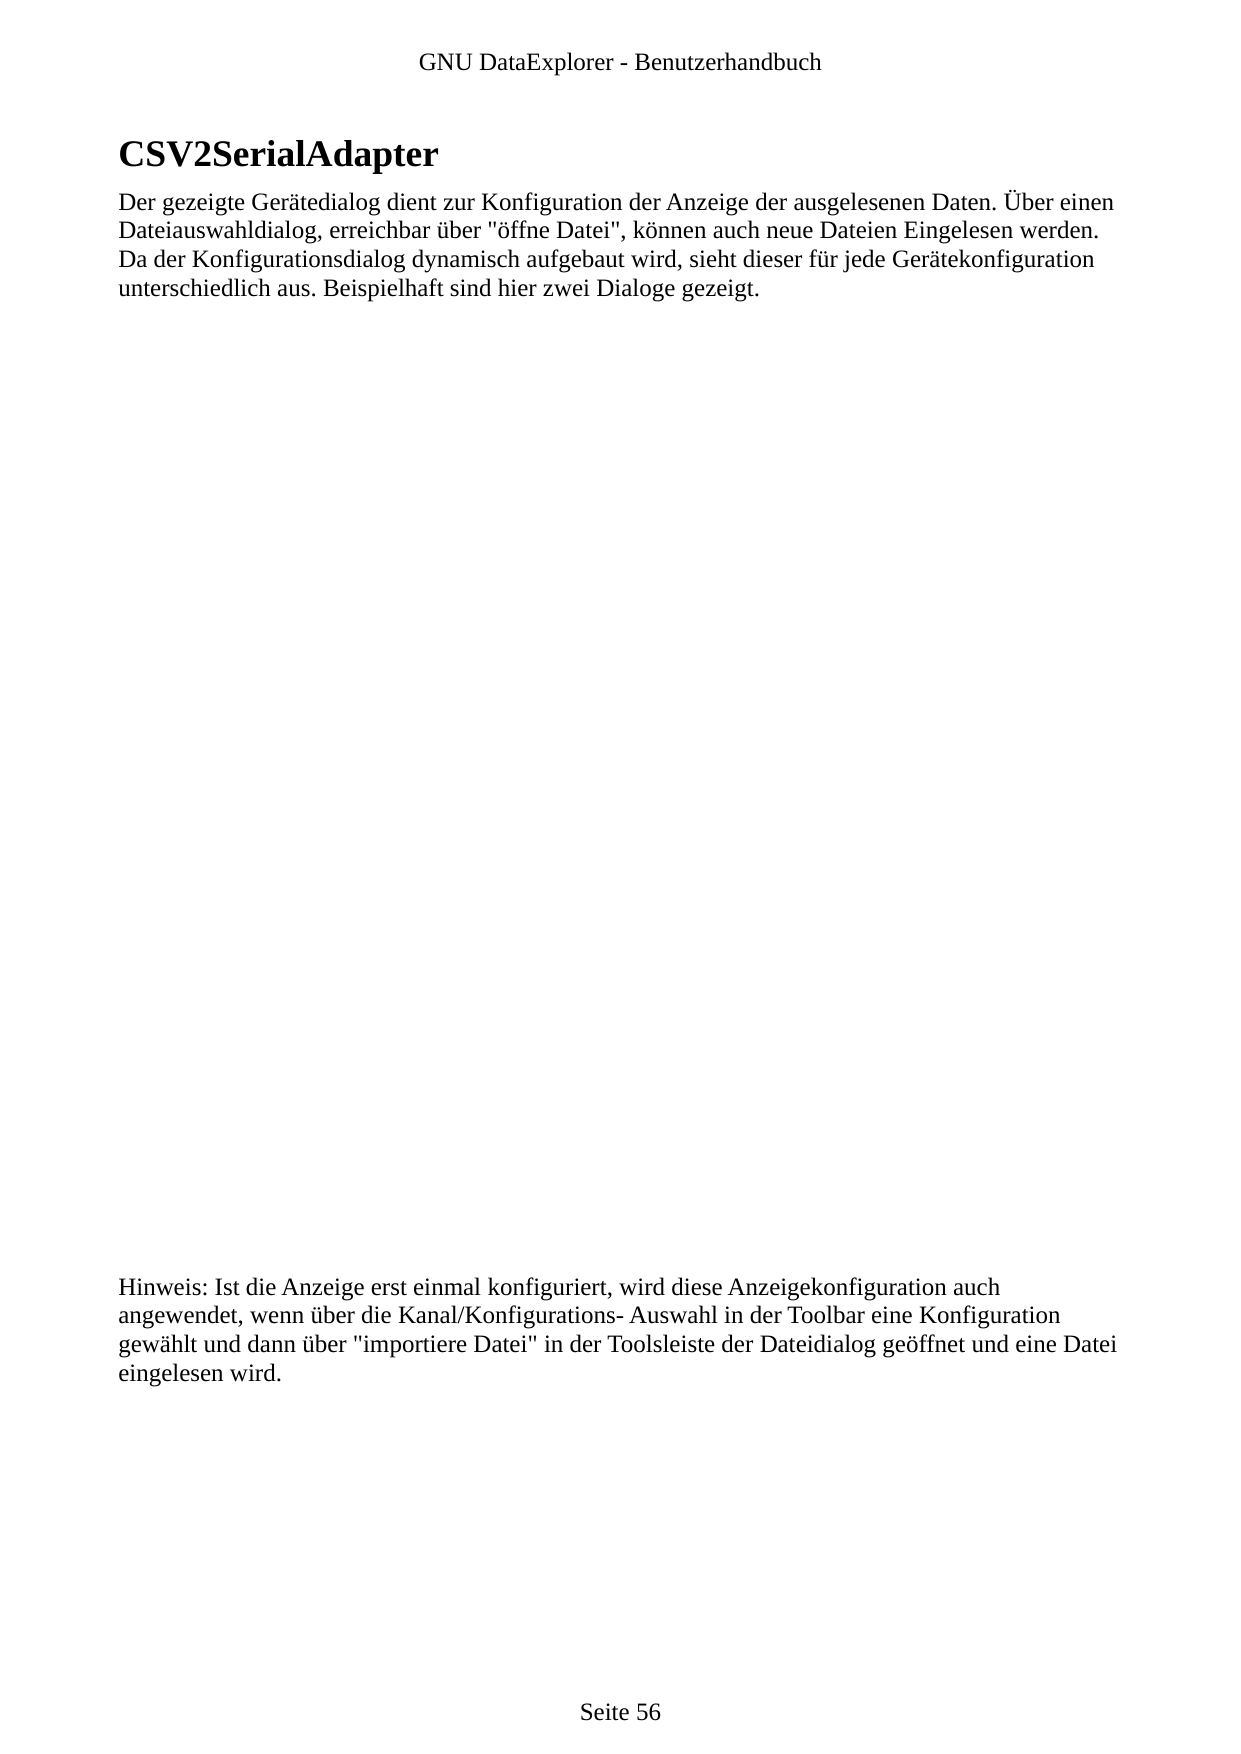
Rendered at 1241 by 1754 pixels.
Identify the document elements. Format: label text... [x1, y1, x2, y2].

subtitle CSV2SerialAdapter [118, 131, 1122, 174]
text Hinweis: Ist die Anzeige erst einmal konfiguriert, wird diese Anzeigekonfiguration auch angewendet, wenn über die Kanal/Konfigurations- Auswahl in der Toolbar eine Konfiguration gewählt und dann über "importiere Datei" in der Toolsleiste der Dateidialog geöffnet und eine Datei eingelesen wird. [118, 1272, 1122, 1387]
text Der gezeigte Gerätedialog dient zur Konfiguration der Anzeige der ausgelesenen Daten. Über einen Dateiauswahldialog, erreichbar über "öffne Datei", können auch neue Dateien Eingelesen werden. Da der Konfigurationsdialog dynamisch aufgebaut wird, sieht dieser für jede Gerätekonfiguration unterschiedlich aus. Beispielhaft sind hier zwei Dialoge gezeigt. [118, 187, 1122, 302]
